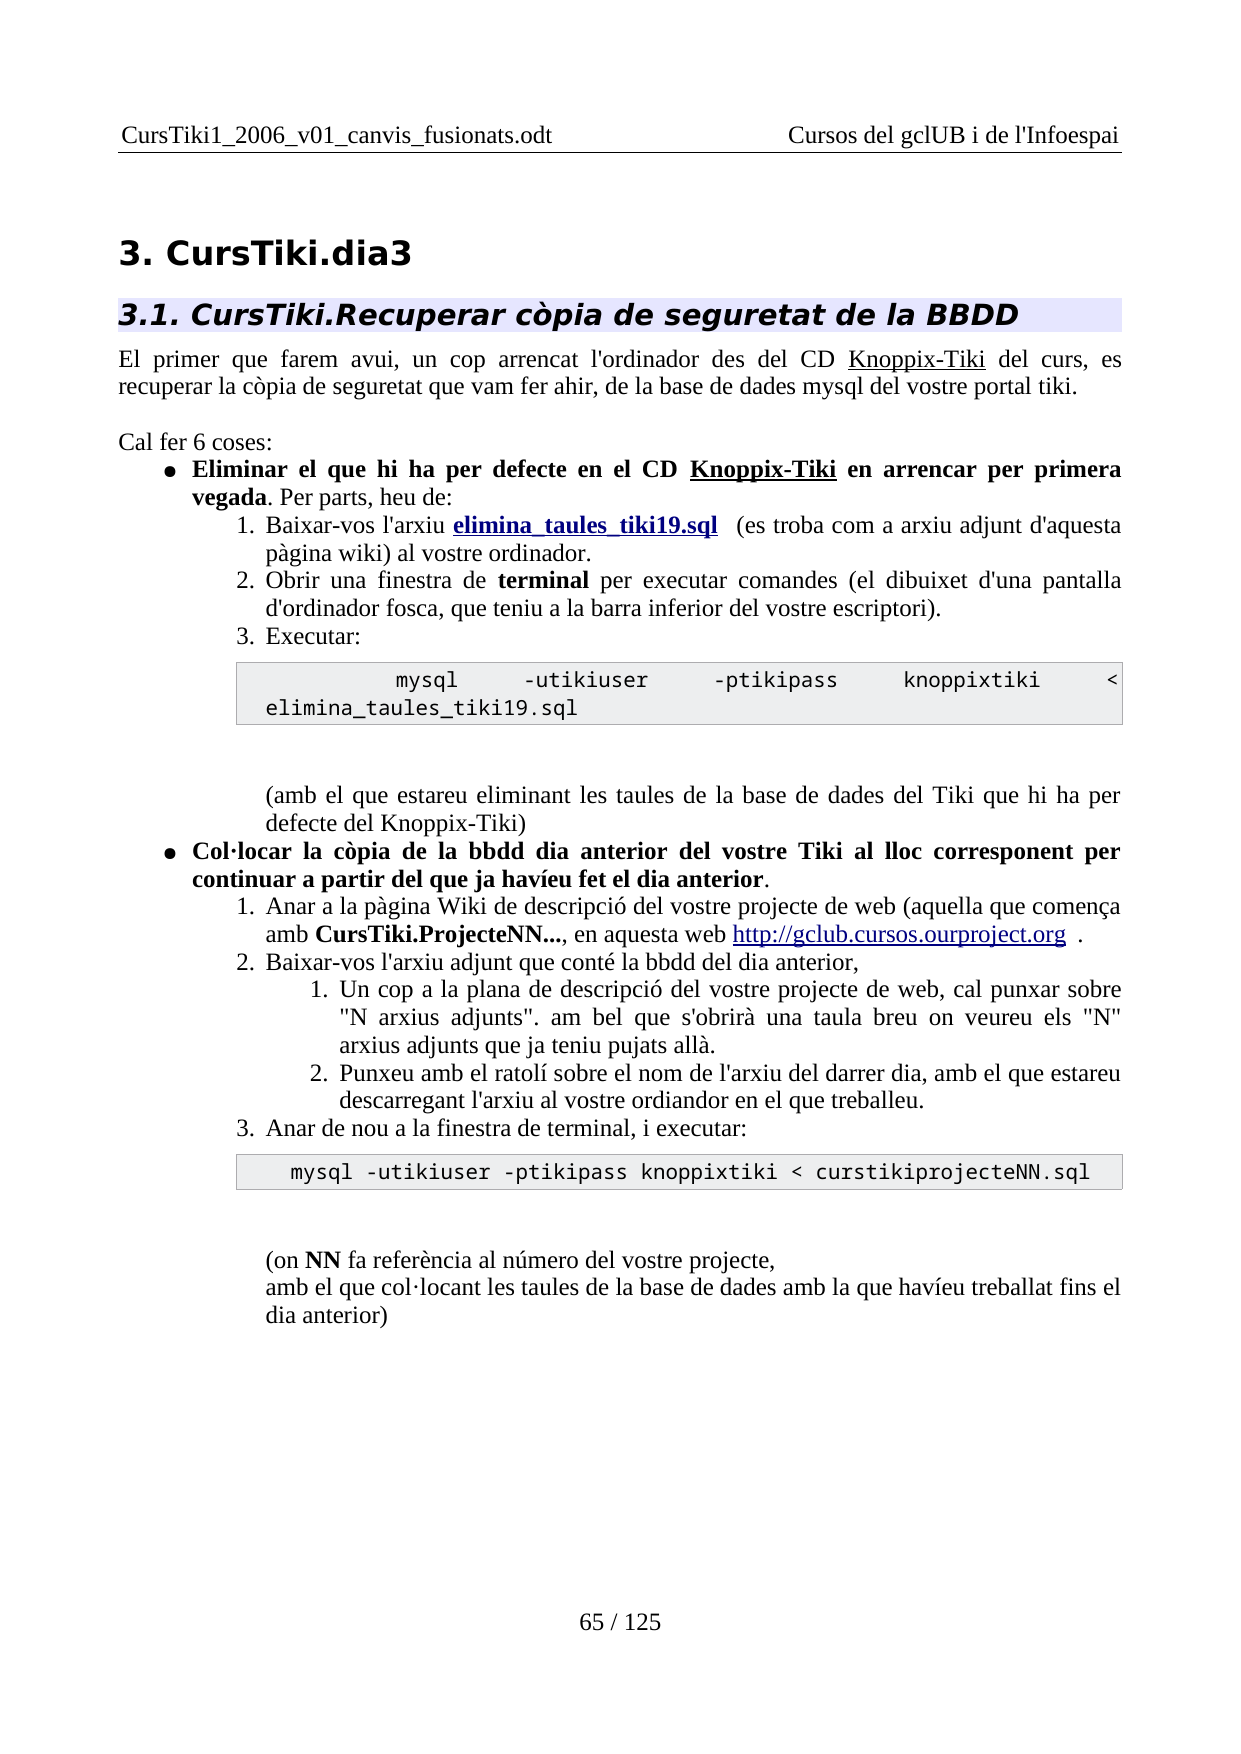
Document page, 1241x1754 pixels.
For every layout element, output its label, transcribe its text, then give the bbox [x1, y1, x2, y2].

list Baixar-vos l'arxiu adjunt que conté la bbdd del dia anterior, [236, 948, 1122, 976]
list Obrir una finestra de terminal per executar comandes (el dibuixet d'una pantalla d'ordinador fosca, que teniu a la barra inferior del vostre escriptori). [236, 566, 1122, 622]
list Baixar-vos l'arxiu elimina_taules_tiki19.sql (es troba com a arxiu adjunt d'aquesta pàgina wiki) al vostre ordinador. [236, 511, 1122, 566]
list Anar de nou a la finestra de terminal, i executar: [236, 1114, 1122, 1142]
subtitle 3.1. CursTiki.Recuperar còpia de seguretat de la BBDD [118, 298, 1122, 332]
list Eliminar el que hi ha per defecte en el CD Knoppix-Tiki en arrencar per primera vegada. Per parts, heu de: [162, 456, 1122, 511]
list Un cop a la plana de descripció del vostre projecte de web, cal punxar sobre "N arxius adjunts". am bel que s'obrirà una taula breu on veureu els "N" arxius adjunts que ja teniu pujats allà. [309, 976, 1122, 1059]
list Col·locar la còpia de la bbdd dia anterior del vostre Tiki al lloc corresponent per continuar a partir del que ja havíeu fet el dia anterior. [162, 837, 1122, 892]
list mysql -utikiuser -ptikipass knoppixtiki < elimina_taules_tiki19.sql [237, 663, 1122, 724]
list (on NN fa referència al número del vostre projecte, amb el que col·locant les taules de la base de dades amb la que havíeu treballat fins el dia anterior) [236, 1218, 1122, 1329]
subtitle 3. CursTiki.dia3 [118, 234, 1122, 273]
list Executar: [236, 622, 1122, 649]
list (amb el que estareu eliminant les taules de la base de dades del Tiki que hi ha per defecte del Knoppix-Tiki) [236, 754, 1122, 837]
text El primer que farem avui, un cop arrencat l'ordinador des del CD Knoppix-Tiki del curs, es recuperar la còpia de seguretat que vam fer ahir, de la base de dades mysql del vostre portal tiki. Cal fer 6 coses: [118, 345, 1122, 456]
list Punxeu amb el ratolí sobre el nom de l'arxiu del darrer dia, amb el que estareu descarregant l'arxiu al vostre ordiandor en el que treballeu. [309, 1059, 1122, 1114]
list Anar a la pàgina Wiki de descripció del vostre projecte de web (aquella que comença amb CursTiki.ProjecteNN..., en aquesta web http://gclub.cursos.ourproject.org. [236, 892, 1122, 948]
list mysql -utikiuser -ptikipass knoppixtiki < curstikiprojecteNN.sql [237, 1155, 1122, 1189]
